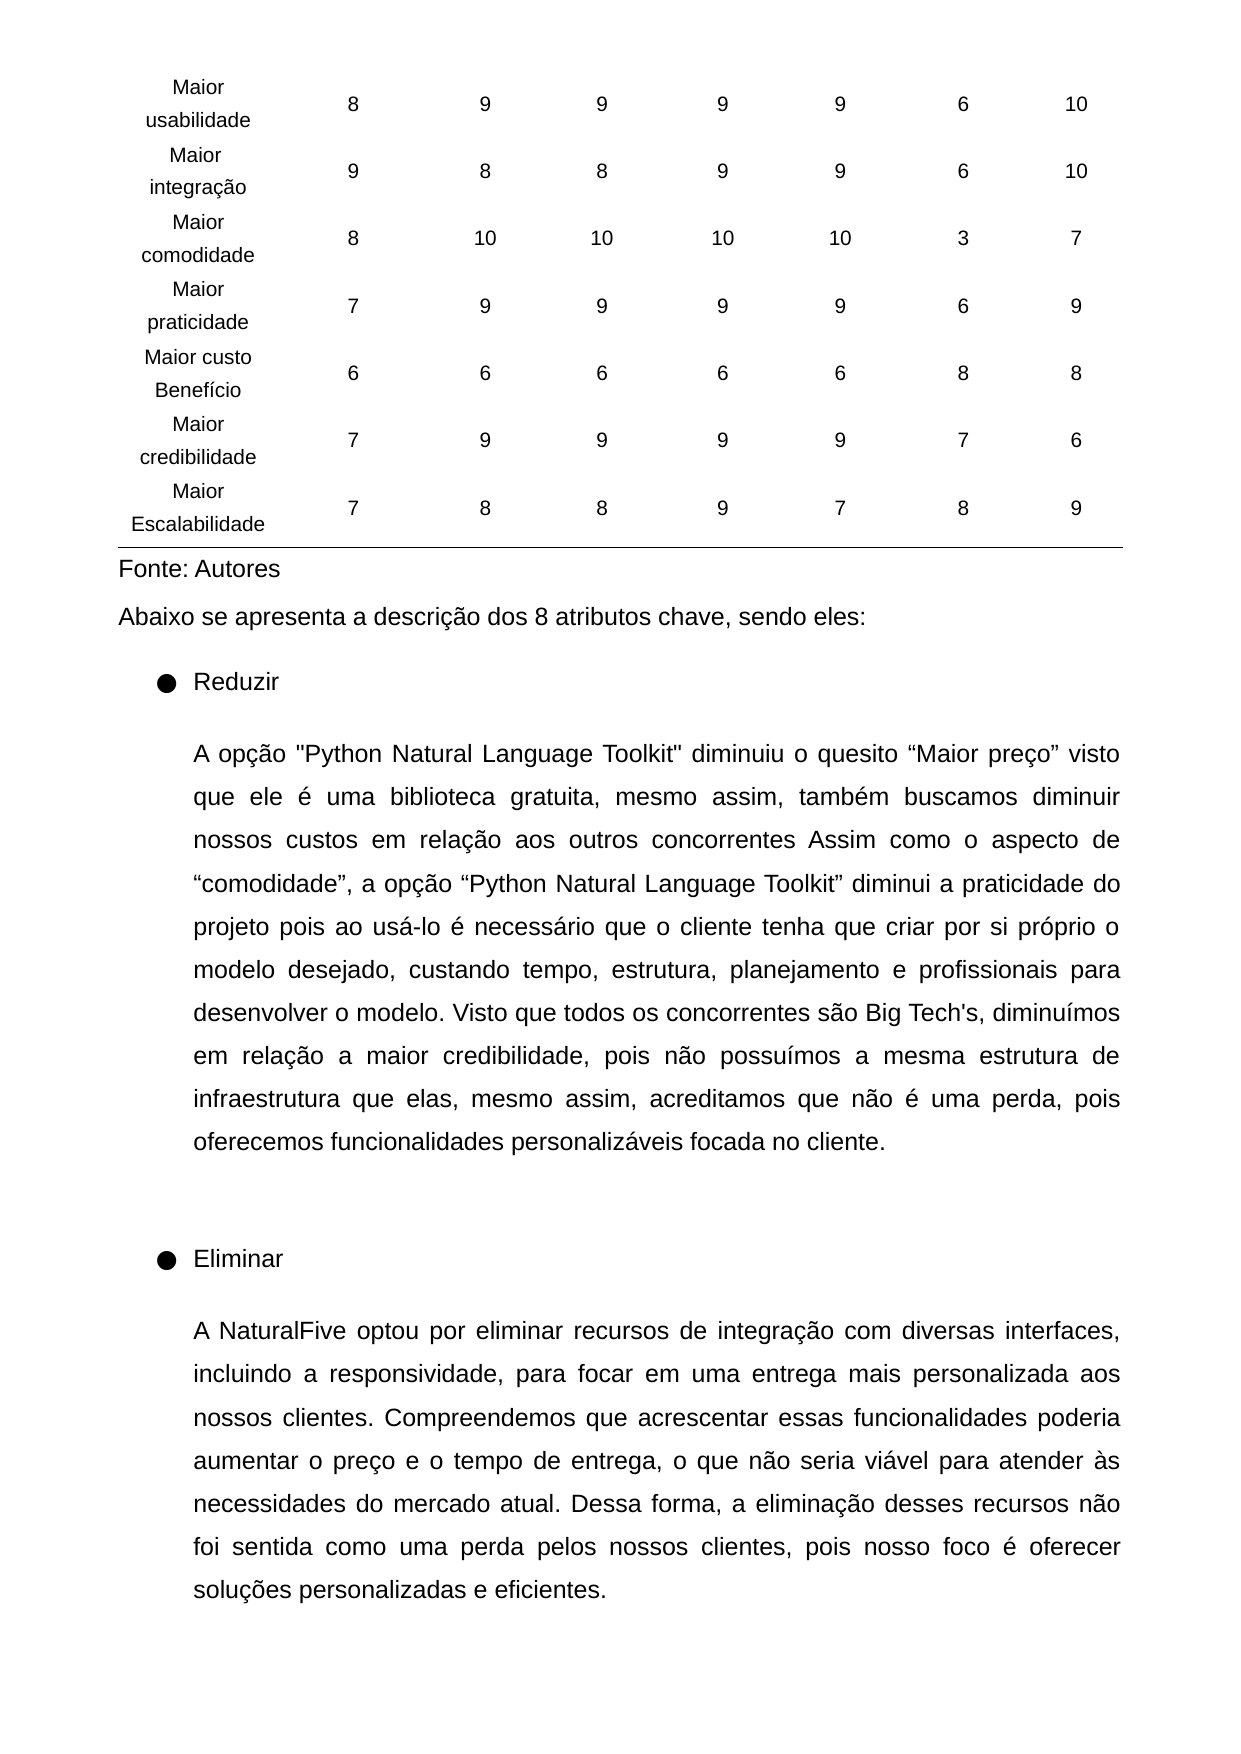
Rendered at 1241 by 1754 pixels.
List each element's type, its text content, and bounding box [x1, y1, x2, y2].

table_cell 9 [784, 75, 896, 142]
table_cell 8 [542, 143, 661, 210]
table_cell 9 [661, 277, 784, 344]
table_cell 9 [784, 277, 896, 344]
table_cell 6 [896, 277, 1030, 344]
table_cell 9 [661, 479, 784, 547]
table_cell Maior praticidade [118, 277, 278, 344]
table_cell Maior custo Benefício [118, 345, 278, 412]
table_cell 9 [428, 412, 542, 479]
table_cell 6 [278, 345, 428, 412]
table_cell 9 [1030, 479, 1123, 547]
table_cell 8 [278, 210, 428, 277]
table_cell Maior Escalabilidade [118, 479, 278, 547]
table_cell 8 [1030, 345, 1123, 412]
table_cell Maior comodidade [118, 210, 278, 277]
table_cell Maior credibilidade [118, 412, 278, 479]
table_cell 8 [428, 479, 542, 547]
list Eliminar [156, 1231, 1122, 1282]
table_cell 10 [661, 210, 784, 277]
table_cell 10 [428, 210, 542, 277]
table_cell 6 [1030, 412, 1123, 479]
table_cell 10 [1030, 75, 1123, 142]
table_cell 10 [542, 210, 661, 277]
table_cell 10 [1030, 143, 1123, 210]
list Reduzir [156, 654, 1122, 705]
text A NaturalFive optou por eliminar recursos de integração com diversas interfaces, incluindo a responsividade, para focar em uma entrega mais personalizada aos nossos clientes. Compreendemos que acrescentar essas funcionalidades poderia aumentar o preço e o tempo de entrega, o que não seria viável para atender às necessidades do mercado atual. Dessa forma, a eliminação desses recursos não foi sentida como uma perda pelos nossos clientes, pois nosso foco é oferecer soluções personalizadas e eficientes. [193, 1316, 1122, 1604]
table_cell 9 [542, 277, 661, 344]
table_cell 6 [542, 345, 661, 412]
table_cell 7 [278, 479, 428, 547]
text Fonte: Autores [118, 554, 1122, 583]
table_cell 9 [542, 412, 661, 479]
table_cell 8 [428, 143, 542, 210]
table_cell 8 [278, 75, 428, 142]
table_cell 3 [896, 210, 1030, 277]
table_cell 6 [661, 345, 784, 412]
text Abaixo se apresenta a descrição dos 8 atributos chave, sendo eles: [118, 602, 1122, 631]
table_cell 9 [661, 143, 784, 210]
table_cell 9 [278, 143, 428, 210]
table_cell 10 [784, 210, 896, 277]
table_cell 9 [542, 75, 661, 142]
table_cell 6 [896, 75, 1030, 142]
table_cell 7 [896, 412, 1030, 479]
table_cell 9 [784, 412, 896, 479]
table_cell 6 [784, 345, 896, 412]
table_cell 7 [784, 479, 896, 547]
table_cell 7 [1030, 210, 1123, 277]
text A opção "Python Natural Language Toolkit" diminuiu o quesito “Maior preço” visto que ele é uma biblioteca gratuita, mesmo assim, também buscamos diminuir nossos custos em relação aos outros concorrentes Assim como o aspecto de “comodidade”, a opção “Python Natural Language Toolkit” diminui a praticidade do projeto pois ao usá-lo é necessário que o cliente tenha que criar por si próprio o modelo desejado, custando tempo, estrutura, planejamento e profissionais para desenvolver o modelo. Visto que todos os concorrentes são Big Tech's, diminuímos em relação a maior credibilidade, pois não possuímos a mesma estrutura de infraestrutura que elas, mesmo assim, acreditamos que não é uma perda, pois oferecemos funcionalidades personalizáveis focada no cliente. [193, 739, 1122, 1156]
table_cell Maior usabilidade [118, 75, 278, 142]
table_cell 8 [896, 345, 1030, 412]
table_cell 7 [278, 277, 428, 344]
table_cell Maior integração [118, 143, 278, 210]
table_cell 9 [428, 277, 542, 344]
table_cell 9 [661, 412, 784, 479]
table_cell 8 [542, 479, 661, 547]
table_cell 9 [1030, 277, 1123, 344]
table_cell 9 [428, 75, 542, 142]
table_cell 6 [428, 345, 542, 412]
table_cell 6 [896, 143, 1030, 210]
table_cell 7 [278, 412, 428, 479]
table_cell 9 [784, 143, 896, 210]
table_cell 9 [661, 75, 784, 142]
table_cell 8 [896, 479, 1030, 547]
